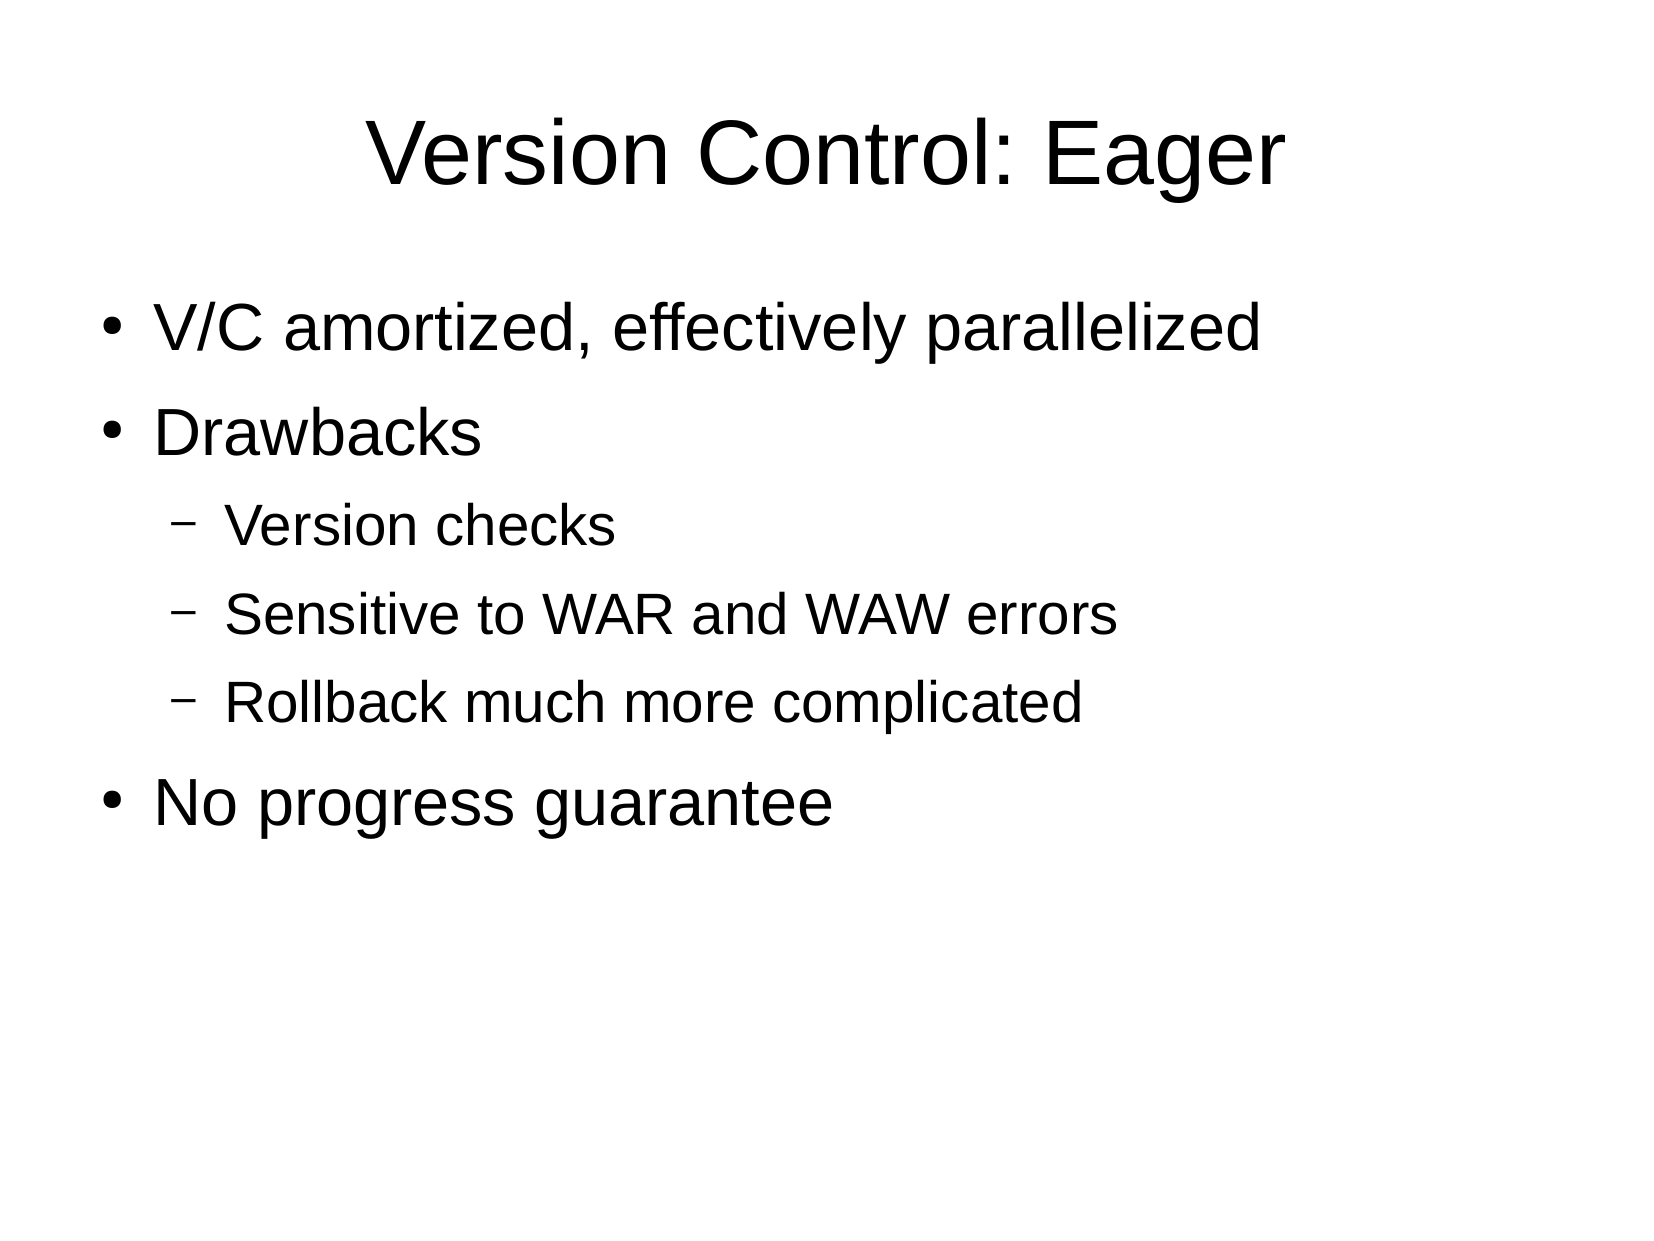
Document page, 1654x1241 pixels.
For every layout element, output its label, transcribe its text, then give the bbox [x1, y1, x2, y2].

list V/C amortized, effectively parallelized Drawbacks Version checks Sensitive to WAR and WAW errors Rollback much more complicated No progress guarantee [82, 290, 1571, 1010]
title Version Control: Eager [82, 49, 1571, 257]
